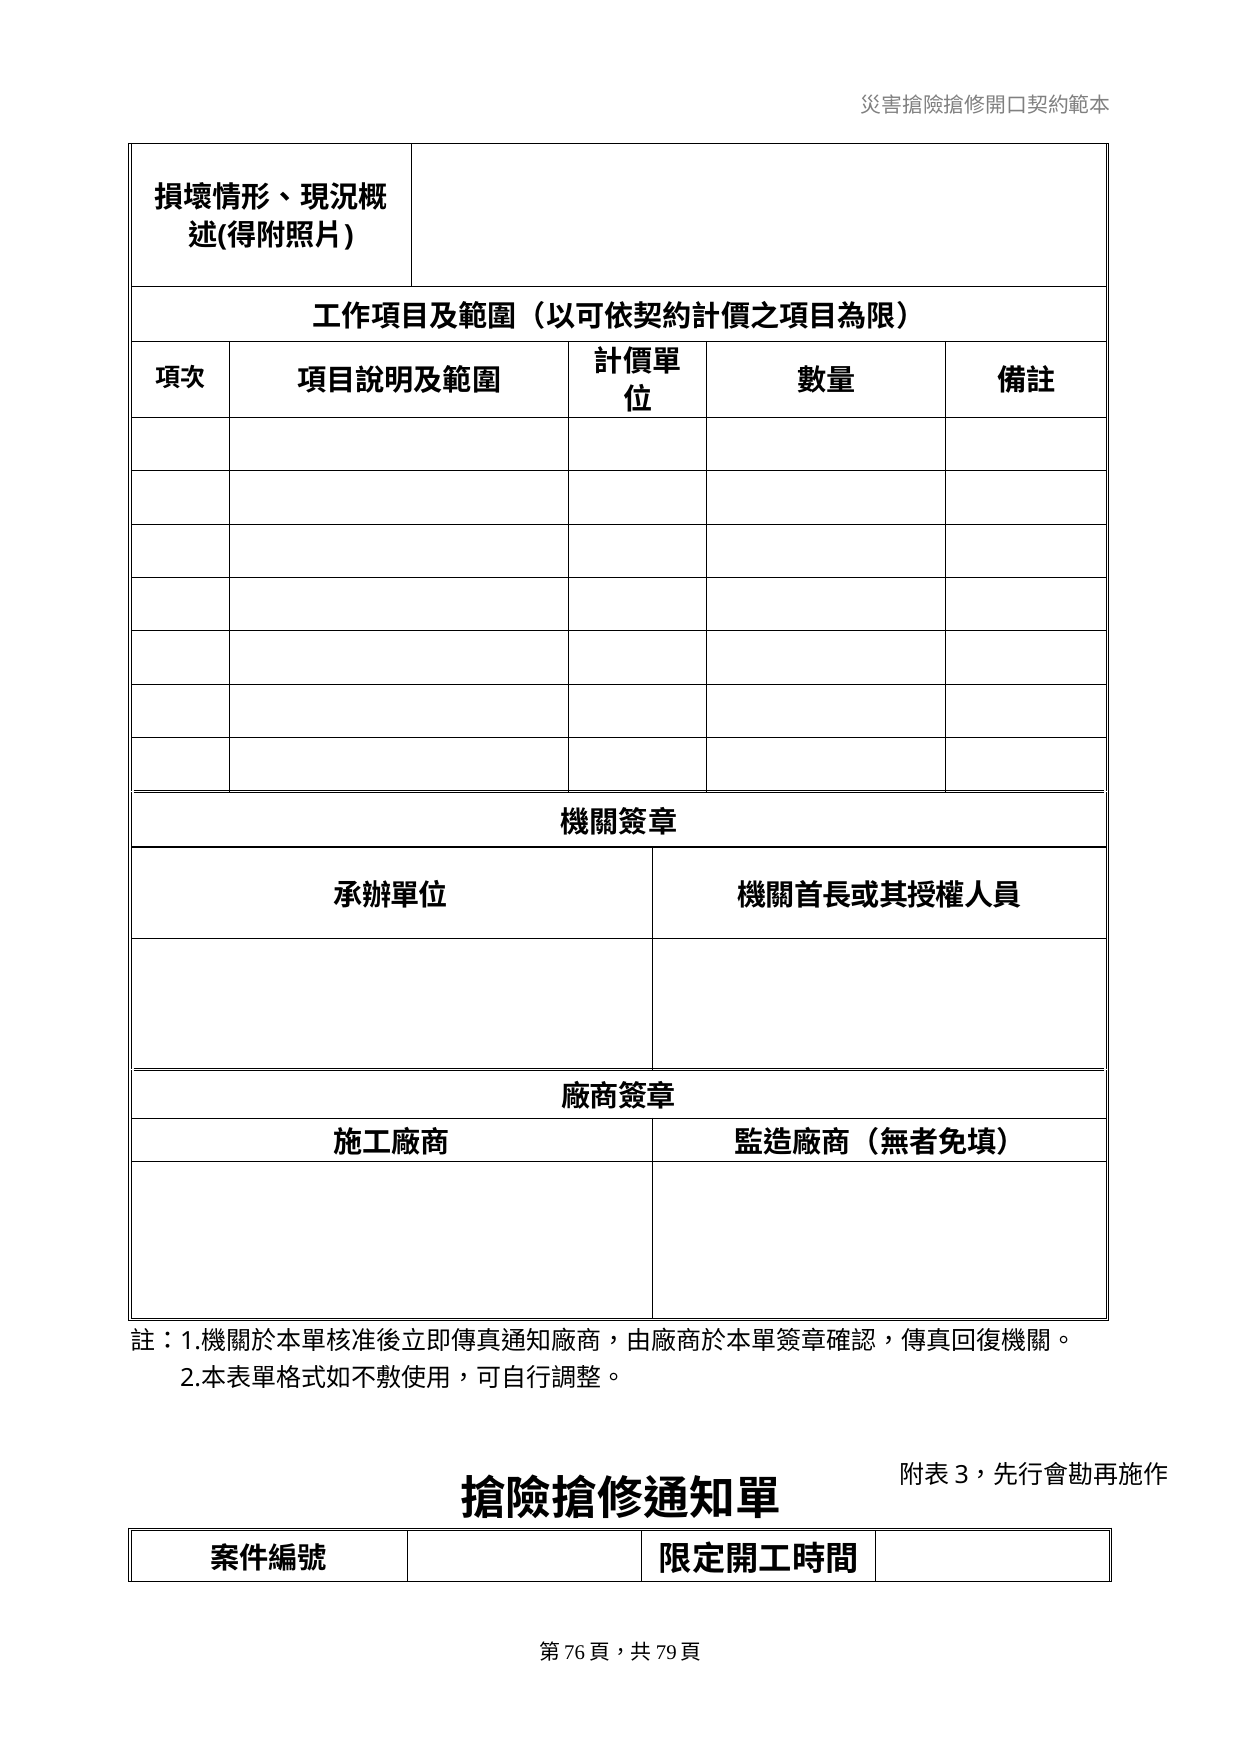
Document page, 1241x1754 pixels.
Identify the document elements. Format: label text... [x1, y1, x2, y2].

table_cell [707, 418, 945, 470]
table_cell [946, 578, 1106, 630]
table_cell [132, 418, 229, 470]
table_cell [707, 471, 945, 523]
table_cell [707, 578, 945, 630]
table_cell [132, 525, 229, 577]
table_header 限定開工時間 [642, 1531, 875, 1581]
table_cell 備註 [946, 342, 1106, 417]
table_cell [707, 738, 945, 790]
table_cell 承辦單位 [132, 848, 652, 938]
table_cell [707, 525, 945, 577]
table_cell 項次 [132, 342, 229, 417]
table_cell [946, 631, 1106, 683]
table_cell 數量 [707, 342, 945, 417]
table_cell [132, 631, 229, 683]
text 附表3，先行會勘再施作者 [899, 1455, 1182, 1496]
table_cell [946, 685, 1106, 737]
table_cell [653, 1162, 1106, 1318]
table_cell 項目說明及範圍 [230, 342, 568, 417]
table_cell 工作項目及範圍（以可依契約計價之項目為限） [132, 287, 1106, 341]
table_cell [230, 631, 568, 683]
table_cell 機關首長或其授權人員 [653, 848, 1106, 938]
text 2.本表單格式如不敷使用，可自行調整。 [180, 1357, 1110, 1393]
table_cell [230, 578, 568, 630]
table_cell [569, 578, 706, 630]
table_cell [707, 685, 945, 737]
table_cell [132, 1162, 652, 1318]
table_cell [569, 418, 706, 470]
table_header 案件編號 [132, 1531, 407, 1581]
table_cell [230, 471, 568, 523]
table_cell [132, 578, 229, 630]
table_cell [230, 418, 568, 470]
table_header [408, 1531, 641, 1581]
table_cell [132, 471, 229, 523]
table_cell [412, 144, 1106, 286]
table_cell [569, 685, 706, 737]
table_cell [569, 525, 706, 577]
table_cell [569, 471, 706, 523]
table_cell [653, 939, 1106, 1068]
table_cell 損壞情形、現況概述(得附照片) [132, 144, 411, 286]
table_cell [946, 418, 1106, 470]
text 註：1.機關於本單核准後立即傳真通知廠商，由廠商於本單簽章確認，傳真回復機關。 [130, 1321, 1110, 1357]
table_cell 監造廠商（無者免填） [653, 1119, 1106, 1161]
table_cell [946, 525, 1106, 577]
table_cell [132, 685, 229, 737]
table_cell [569, 631, 706, 683]
table_cell [230, 738, 568, 790]
text 搶險搶修通知單 [130, 1461, 1110, 1528]
table_cell [230, 525, 568, 577]
table_cell [569, 738, 706, 790]
table_cell 機關簽章 [130, 790, 1107, 846]
table_cell [707, 631, 945, 683]
table_cell 計價單位 [569, 342, 706, 417]
table_cell 廠商簽章 [132, 1068, 1106, 1118]
table_cell [230, 685, 568, 737]
table_header [876, 1531, 1109, 1581]
table_cell [946, 738, 1106, 790]
table_cell [132, 738, 229, 790]
table_cell 施工廠商 [132, 1119, 652, 1161]
table_cell [132, 939, 652, 1068]
table_cell [946, 471, 1106, 523]
